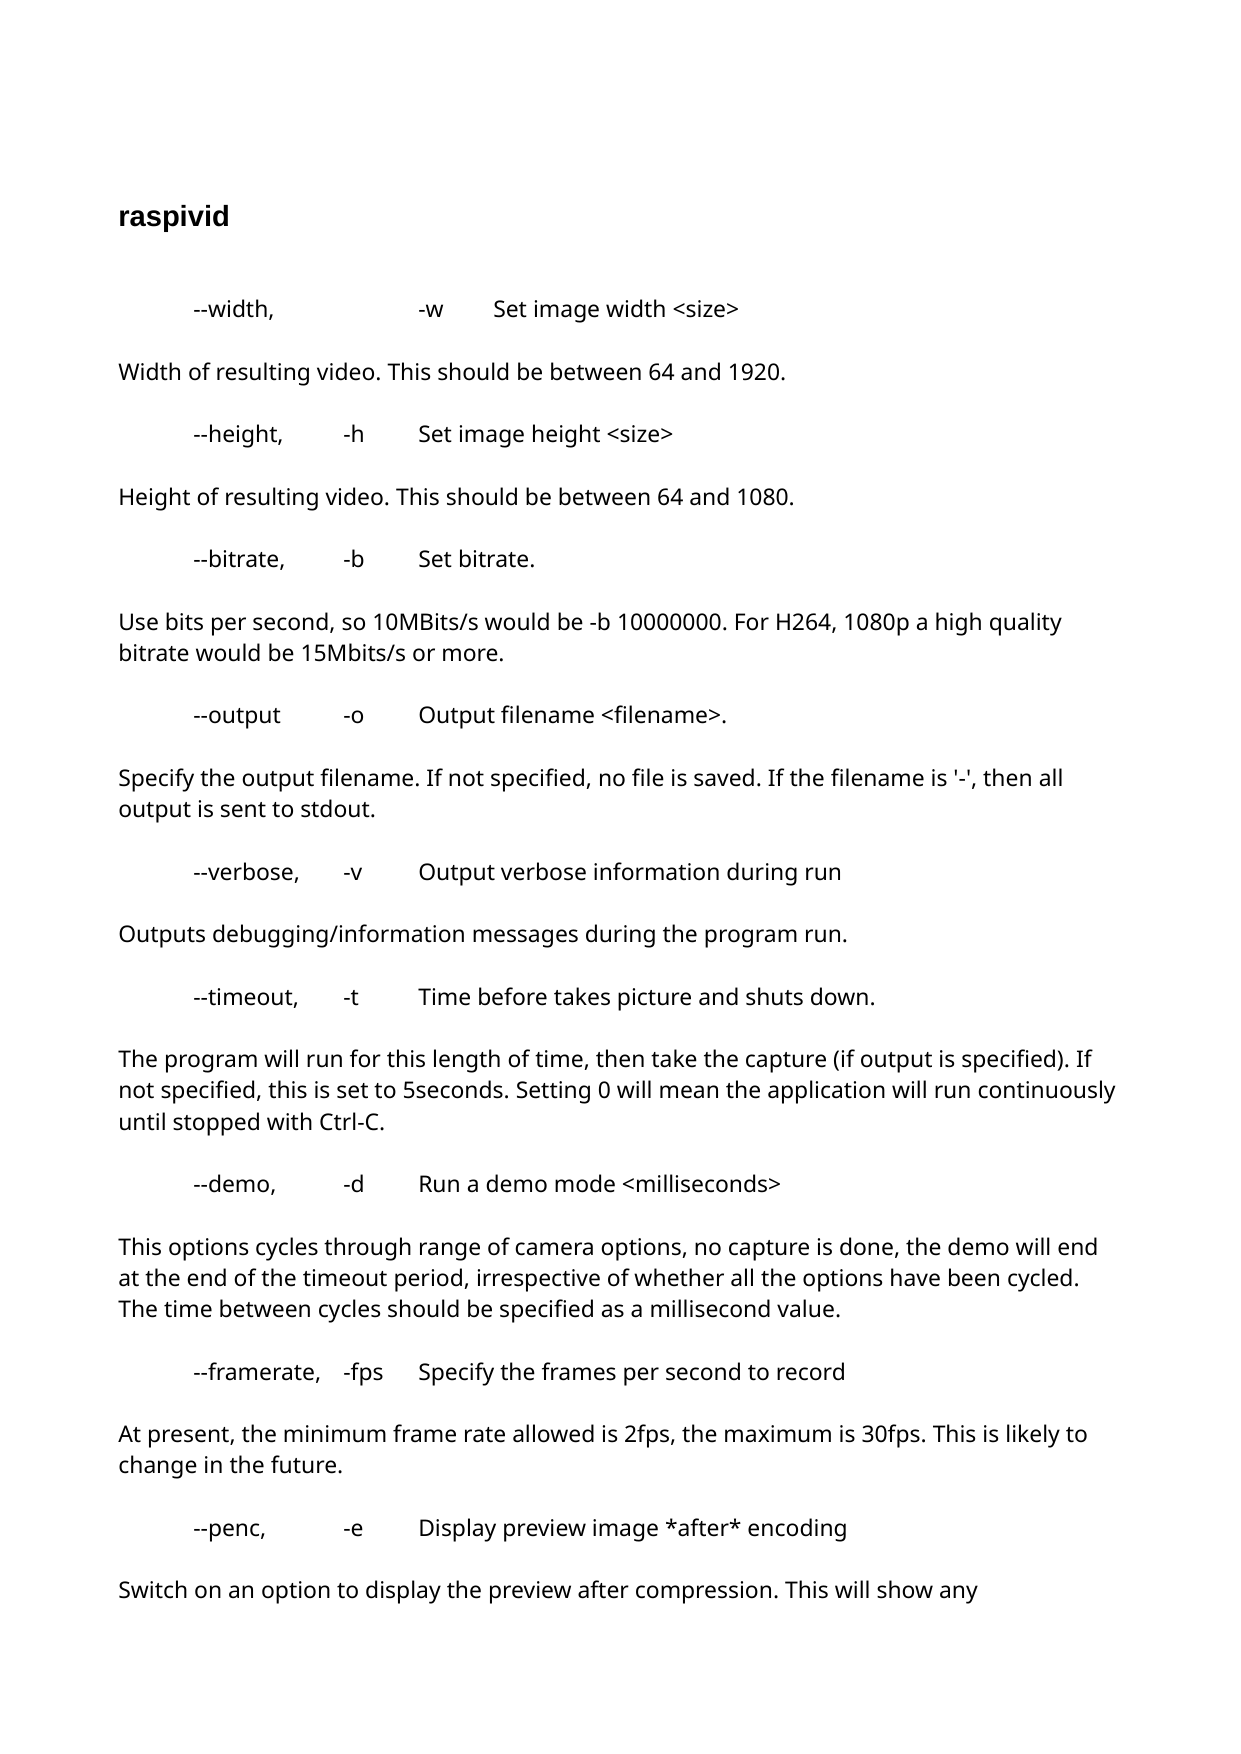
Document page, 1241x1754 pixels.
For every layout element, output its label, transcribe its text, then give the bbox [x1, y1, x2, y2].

text Outputs debugging/information messages during the program run. [118, 918, 1122, 949]
text At present, the minimum frame rate allowed is 2fps, the maximum is 30fps. This is likely to change in the future. [118, 1418, 1122, 1481]
text --bitrate, -b Set bitrate. [118, 543, 1122, 574]
text The program will run for this length of time, then take the capture (if output is specified). If not specified, this is set to 5seconds. Setting 0 will mean the application will run continuously until stopped with Ctrl-C. [118, 1043, 1122, 1137]
text Switch on an option to display the preview after compression. This will show any [118, 1574, 1122, 1606]
text Specify the output filename. If not specified, no file is saved. If the filename is '-', then all output is sent to stdout. [118, 762, 1122, 824]
text --height, -h Set image height <size> [118, 418, 1122, 449]
text Width of resulting video. This should be between 64 and 1920. [118, 356, 1122, 387]
text --penc, -e Display preview image *after* encoding [118, 1512, 1122, 1543]
text Height of resulting video. This should be between 64 and 1080. [118, 481, 1122, 512]
text --timeout, -t Time before takes picture and shuts down. [118, 981, 1122, 1012]
text --demo, -d Run a demo mode <milliseconds> [118, 1168, 1122, 1199]
text This options cycles through range of camera options, no capture is done, the demo will end at the end of the timeout period, irrespective of whether all the options have been cycled. The time between cycles should be specified as a millisecond value. [118, 1231, 1122, 1324]
subtitle raspivid [118, 199, 1122, 232]
text --framerate, -fps Specify the frames per second to record [118, 1356, 1122, 1387]
text --verbose, -v Output verbose information during run [118, 856, 1122, 887]
text --width, -w Set image width <size> [118, 293, 1122, 324]
text --output -o Output filename <filename>. [118, 699, 1122, 731]
text Use bits per second, so 10MBits/s would be -b 10000000. For H264, 1080p a high quality bitrate would be 15Mbits/s or more. [118, 606, 1122, 668]
